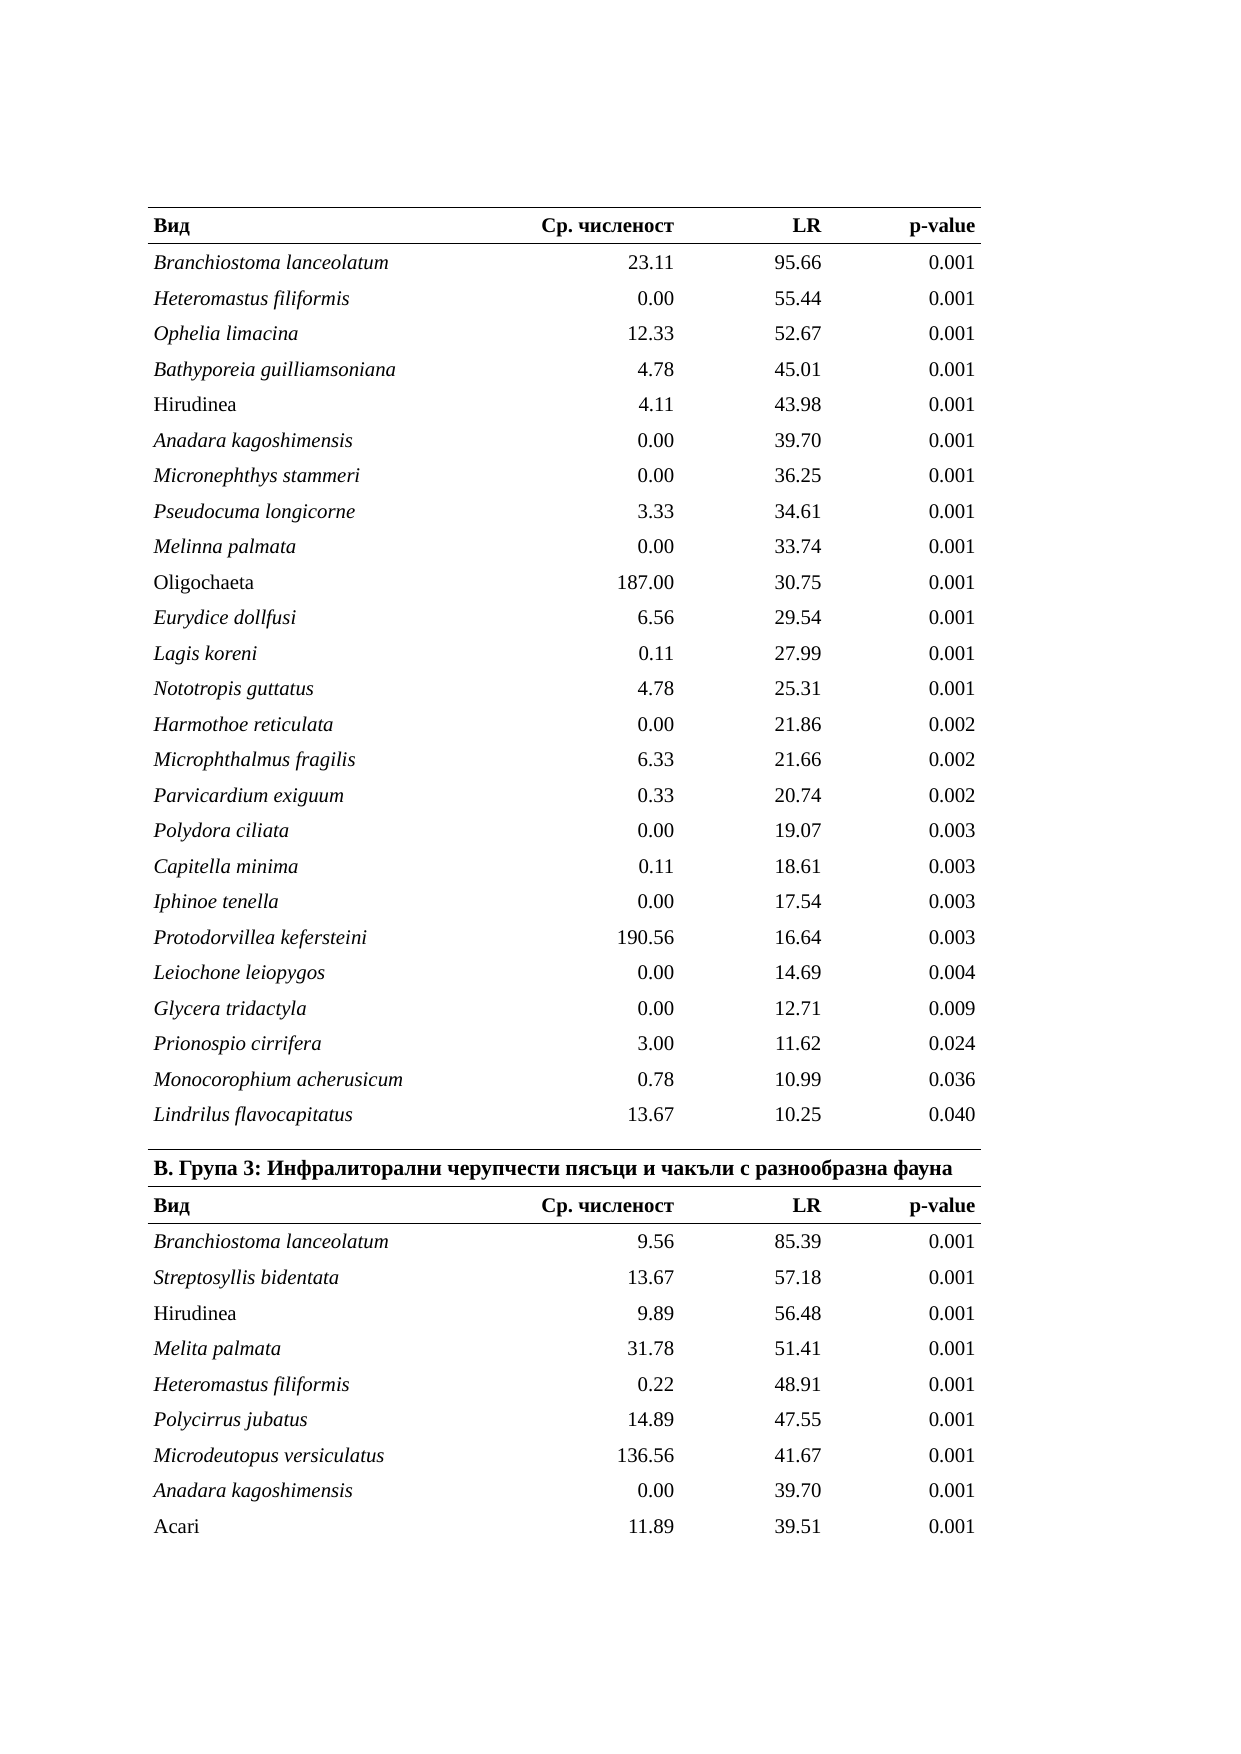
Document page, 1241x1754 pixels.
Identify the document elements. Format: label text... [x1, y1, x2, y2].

table_cell 30.75 [680, 564, 827, 599]
table_cell Ср. численост [520, 208, 679, 243]
table_cell 4.78 [520, 351, 679, 386]
table_cell Ср. численост [520, 1187, 679, 1223]
table_cell Bathyporeia guilliamsoniana [148, 351, 520, 386]
table_cell Microdeutopus versiculatus [148, 1437, 520, 1472]
table_cell 31.78 [520, 1330, 679, 1366]
table_cell 3.00 [520, 1026, 679, 1061]
table_cell 43.98 [680, 386, 827, 422]
table_cell 0.002 [827, 706, 981, 741]
table_cell 0.001 [827, 1259, 981, 1295]
table_cell Protodorvillea kefersteini [148, 919, 520, 954]
table_cell 41.67 [680, 1437, 827, 1472]
table_cell Melita palmata [148, 1330, 520, 1366]
table_cell 190.56 [520, 919, 679, 954]
table_cell 9.89 [520, 1295, 679, 1330]
table_cell 0.22 [520, 1366, 679, 1401]
table_cell 0.00 [520, 990, 679, 1026]
table_cell Streptosyllis bidentata [148, 1259, 520, 1295]
table_cell 39.70 [680, 1473, 827, 1508]
table_cell [520, 1132, 679, 1148]
table_cell Hirudinea [148, 386, 520, 422]
table_cell Lagis koreni [148, 635, 520, 670]
table_cell 52.67 [680, 315, 827, 351]
table_cell 51.41 [680, 1330, 827, 1366]
table_cell p-value [827, 208, 981, 243]
table_cell 13.67 [520, 1259, 679, 1295]
table_cell 57.18 [680, 1259, 827, 1295]
table_cell 4.11 [520, 386, 679, 422]
table_cell 18.61 [680, 848, 827, 883]
table_cell 0.00 [520, 813, 679, 848]
table_cell 45.01 [680, 351, 827, 386]
table_cell 0.001 [827, 1401, 981, 1437]
table_cell 27.99 [680, 635, 827, 670]
table_cell 20.74 [680, 777, 827, 812]
table_cell Prionospio cirrifera [148, 1026, 520, 1061]
table_cell Capitella minima [148, 848, 520, 883]
table_cell 0.001 [827, 386, 981, 422]
table_cell 0.004 [827, 955, 981, 990]
table_cell Heteromastus filiformis [148, 1366, 520, 1401]
table_cell 0.040 [827, 1097, 981, 1132]
table_cell 0.003 [827, 884, 981, 919]
table_cell 14.69 [680, 955, 827, 990]
table_cell Вид [148, 1187, 520, 1223]
table_cell 136.56 [520, 1437, 679, 1472]
table_cell 33.74 [680, 528, 827, 564]
table_cell 0.001 [827, 1437, 981, 1472]
table_cell Polycirrus jubatus [148, 1401, 520, 1437]
table_cell 12.33 [520, 315, 679, 351]
table_cell 29.54 [680, 599, 827, 635]
table_cell 0.00 [520, 706, 679, 741]
table_cell 11.89 [520, 1508, 679, 1543]
table_cell 0.024 [827, 1026, 981, 1061]
table_cell 25.31 [680, 670, 827, 706]
table_cell LR [680, 1187, 827, 1223]
table_cell Branchiostoma lanceolatum [148, 244, 520, 280]
table_cell 0.001 [827, 422, 981, 457]
table_cell 0.003 [827, 848, 981, 883]
table_cell Nototropis guttatus [148, 670, 520, 706]
table_cell Pseudocuma longicorne [148, 493, 520, 528]
table_cell 0.33 [520, 777, 679, 812]
table_cell Ophelia limacina [148, 315, 520, 351]
table_cell 39.51 [680, 1508, 827, 1543]
table_cell 0.036 [827, 1061, 981, 1097]
table_cell 16.64 [680, 919, 827, 954]
table_cell Iphinoe tenella [148, 884, 520, 919]
table_cell 17.54 [680, 884, 827, 919]
table_cell 23.11 [520, 244, 679, 280]
table_cell 0.001 [827, 1224, 981, 1259]
table_cell 0.00 [520, 457, 679, 493]
table_cell 10.99 [680, 1061, 827, 1097]
table_cell Branchiostoma lanceolatum [148, 1224, 520, 1259]
table_cell 0.001 [827, 457, 981, 493]
table_cell Harmothoe reticulata [148, 706, 520, 741]
table_cell 9.56 [520, 1224, 679, 1259]
table_cell Glycera tridactyla [148, 990, 520, 1026]
table_cell Polydora ciliata [148, 813, 520, 848]
table_cell 0.002 [827, 777, 981, 812]
table_cell 21.66 [680, 741, 827, 777]
table_cell [680, 1132, 827, 1148]
table_cell 10.25 [680, 1097, 827, 1132]
table_cell 95.66 [680, 244, 827, 280]
table_cell 0.001 [827, 1330, 981, 1366]
table_cell 0.11 [520, 635, 679, 670]
table_cell Leiochone leiopygos [148, 955, 520, 990]
table_cell [827, 1132, 981, 1148]
table_cell 0.00 [520, 955, 679, 990]
table_cell 48.91 [680, 1366, 827, 1401]
table_cell 0.001 [827, 635, 981, 670]
table_cell 0.001 [827, 599, 981, 635]
table_cell 0.001 [827, 670, 981, 706]
table_cell 21.86 [680, 706, 827, 741]
table_cell Heteromastus filiformis [148, 280, 520, 315]
table_cell Micronephthys stammeri [148, 457, 520, 493]
table_cell Parvicardium exiguum [148, 777, 520, 812]
table_cell 36.25 [680, 457, 827, 493]
table_cell 0.001 [827, 1366, 981, 1401]
table_cell 56.48 [680, 1295, 827, 1330]
table_cell 0.00 [520, 1473, 679, 1508]
table_cell В. Група 3: Инфралиторални черупчести пясъци и чакъли с разнообразна фауна [148, 1150, 981, 1186]
table_cell Anadara kagoshimensis [148, 1473, 520, 1508]
table_cell 0.001 [827, 528, 981, 564]
table_cell Acari [148, 1508, 520, 1543]
table_cell 0.001 [827, 315, 981, 351]
table_cell 0.003 [827, 813, 981, 848]
table_cell 187.00 [520, 564, 679, 599]
table_cell Oligochaeta [148, 564, 520, 599]
table_cell 0.002 [827, 741, 981, 777]
table_cell 85.39 [680, 1224, 827, 1259]
table_cell 6.33 [520, 741, 679, 777]
table_cell 6.56 [520, 599, 679, 635]
table_cell 3.33 [520, 493, 679, 528]
table_cell 14.89 [520, 1401, 679, 1437]
table_cell 0.009 [827, 990, 981, 1026]
table_cell 0.78 [520, 1061, 679, 1097]
table_cell 12.71 [680, 990, 827, 1026]
table_cell [148, 1132, 520, 1148]
table_cell 0.001 [827, 351, 981, 386]
table_cell 19.07 [680, 813, 827, 848]
table_cell 0.003 [827, 919, 981, 954]
table_cell Lindrilus flavocapitatus [148, 1097, 520, 1132]
table_cell 0.00 [520, 280, 679, 315]
table_cell 0.001 [827, 1508, 981, 1543]
table_cell 0.001 [827, 493, 981, 528]
table_cell 11.62 [680, 1026, 827, 1061]
table_cell 13.67 [520, 1097, 679, 1132]
table_cell Вид [148, 208, 520, 243]
table_cell Monocorophium acherusicum [148, 1061, 520, 1097]
table_cell LR [680, 208, 827, 243]
table_cell Melinna palmata [148, 528, 520, 564]
table_cell 0.001 [827, 564, 981, 599]
table_cell 0.00 [520, 422, 679, 457]
table_cell 0.001 [827, 244, 981, 280]
table_cell Eurydice dollfusi [148, 599, 520, 635]
table_cell 0.00 [520, 884, 679, 919]
table_cell 0.11 [520, 848, 679, 883]
table_cell Microphthalmus fragilis [148, 741, 520, 777]
table_cell 34.61 [680, 493, 827, 528]
table_cell 39.70 [680, 422, 827, 457]
table_cell Anadara kagoshimensis [148, 422, 520, 457]
table_cell 47.55 [680, 1401, 827, 1437]
table_cell p-value [827, 1187, 981, 1223]
table_cell Hirudinea [148, 1295, 520, 1330]
table_cell 0.001 [827, 1295, 981, 1330]
table_cell 55.44 [680, 280, 827, 315]
table_cell 0.00 [520, 528, 679, 564]
table_cell 0.001 [827, 280, 981, 315]
table_cell 4.78 [520, 670, 679, 706]
table_cell 0.001 [827, 1473, 981, 1508]
